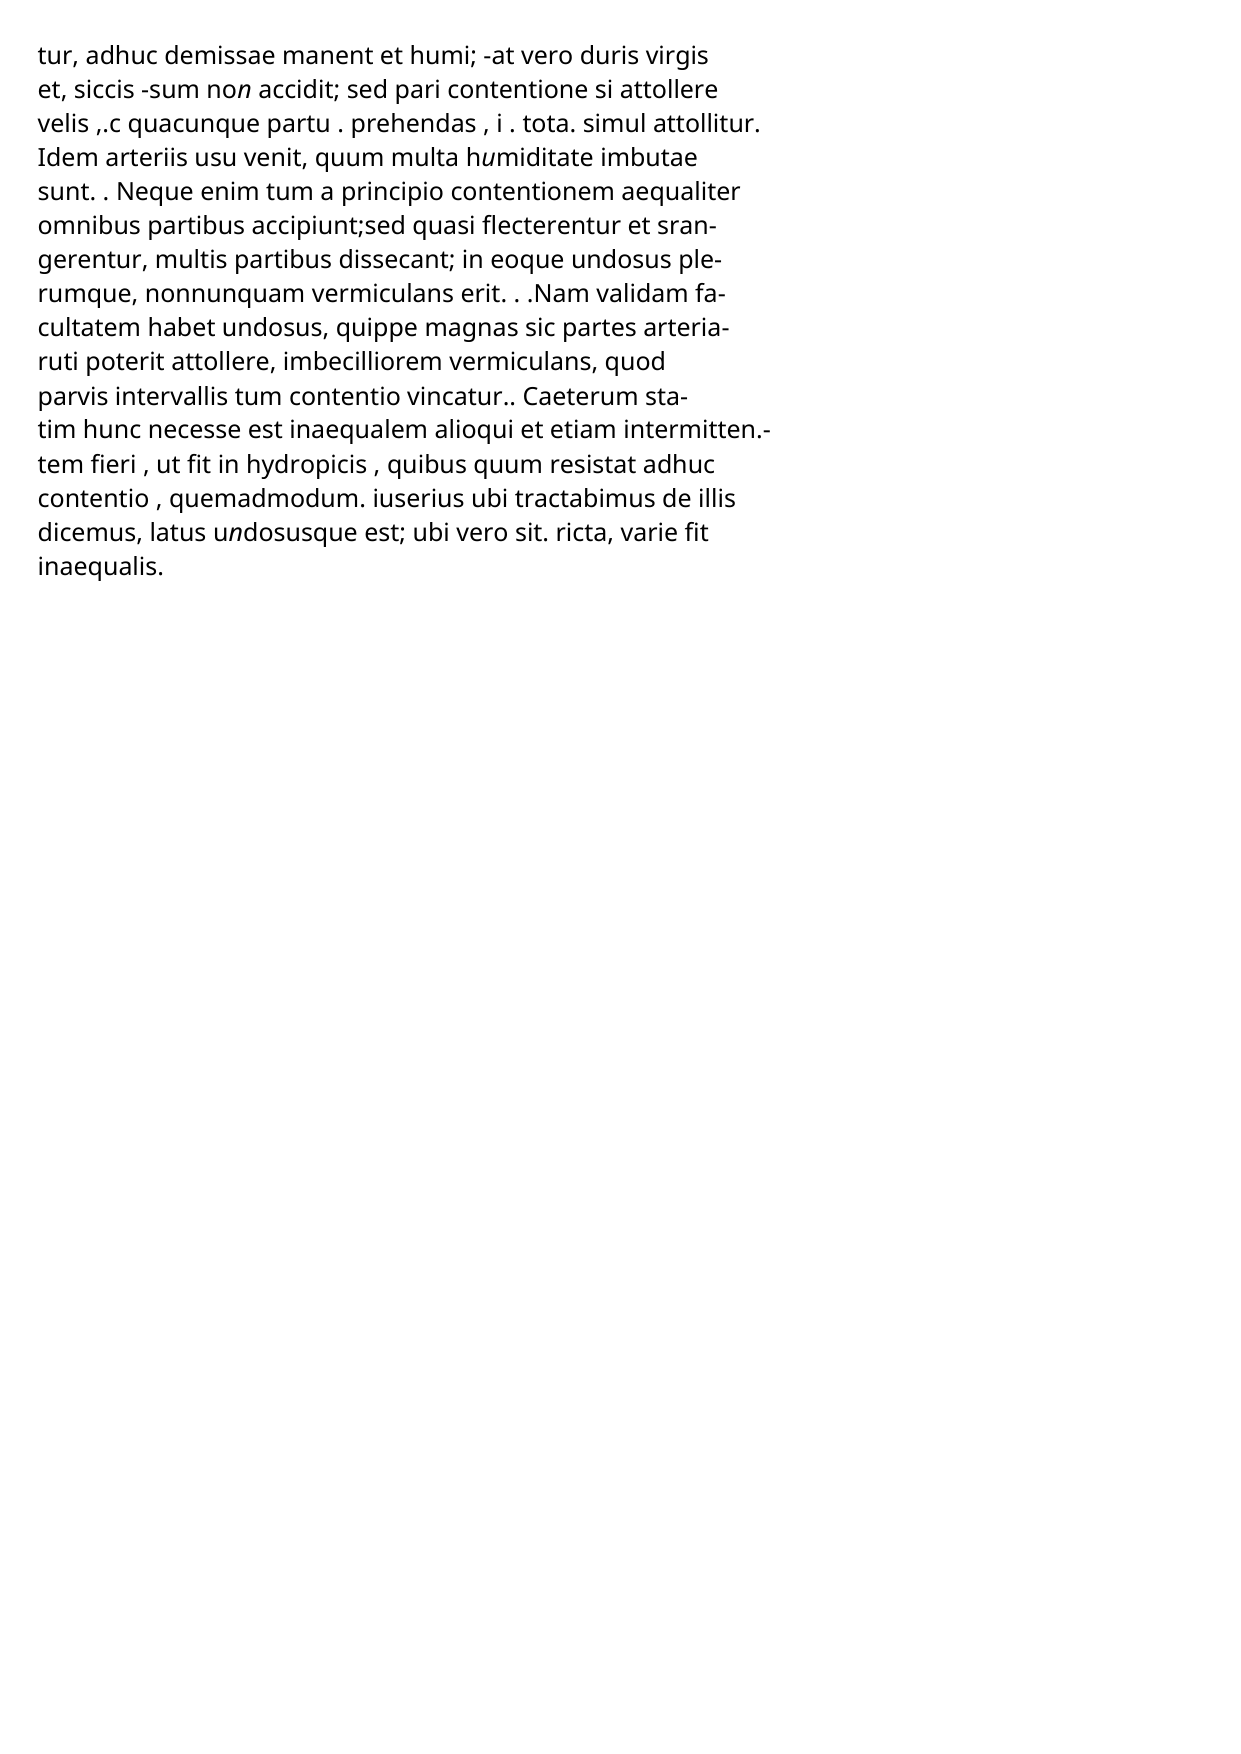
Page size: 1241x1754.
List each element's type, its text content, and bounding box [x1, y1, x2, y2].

text tur, adhuc demissae manent et humi; -at vero duris virgis et, siccis -sum non accidit; sed pari contentione si attollere velis ,.c quacunque partu . prehendas , i . tota. simul attollitur. Idem arteriis usu venit, quum multa humiditate imbutae sunt. . Neque enim tum a principio contentionem aequaliter omnibus partibus accipiunt;sed quasi flecterentur et sran- gerentur, multis partibus dissecant; in eoque undosus ple- rumque, nonnunquam vermiculans erit. . .Nam validam fa- cultatem habet undosus, quippe magnas sic partes arteria- ruti poterit attollere, imbecilliorem vermiculans, quod parvis intervallis tum contentio vincatur.. Caeterum sta- tim hunc necesse est inaequalem alioqui et etiam intermitten.- tem fieri , ut fit in hydropicis , quibus quum resistat adhuc contentio , quemadmodum. iuserius ubi tractabimus de illis dicemus, latus undosusque est; ubi vero sit. ricta, varie fit inaequalis. [37, 37, 1203, 582]
